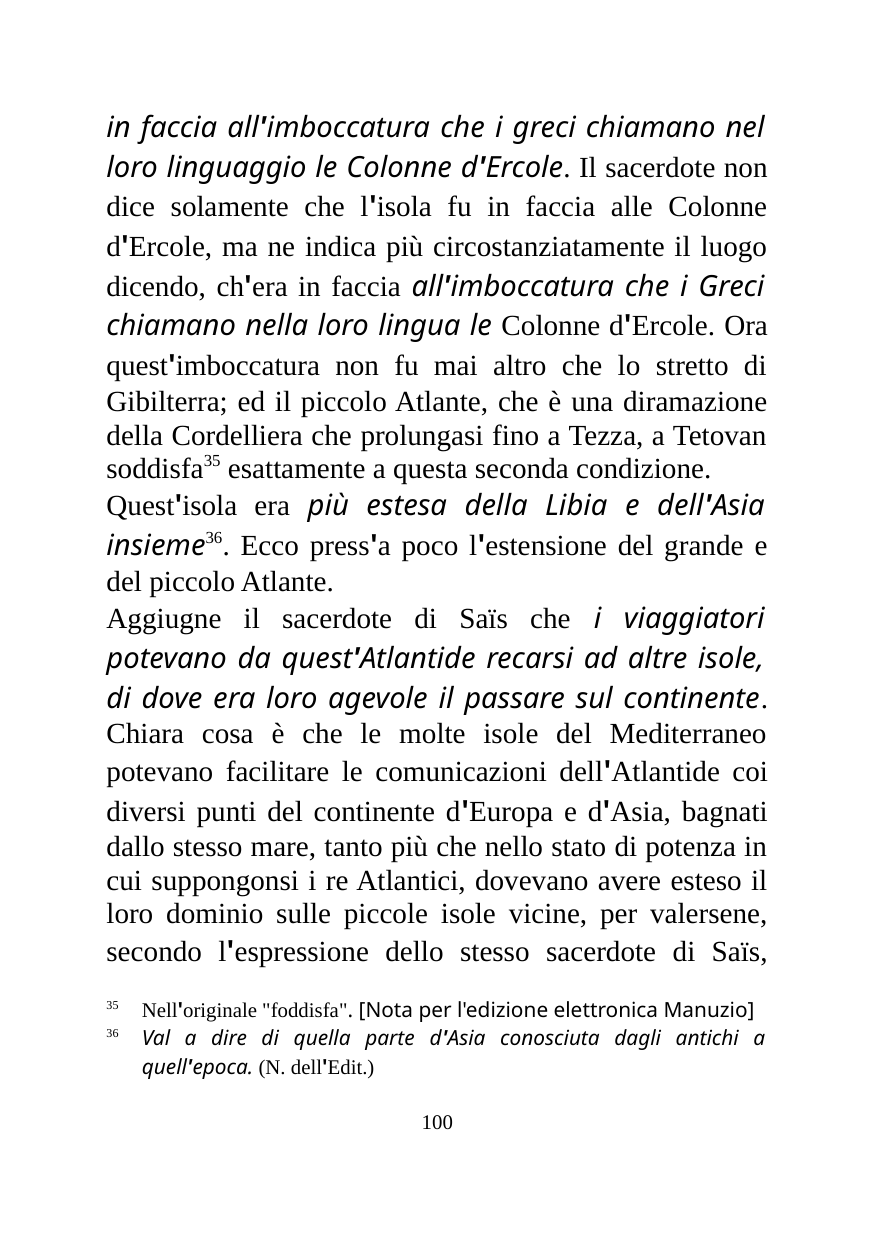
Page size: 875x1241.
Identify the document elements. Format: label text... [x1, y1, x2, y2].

text Quest'isola era più estesa della Libia e dell'Asia insieme. Ecco press'a poco l'estensione del grande e del piccolo Atlante. [106, 485, 768, 598]
text Aggiugne il sacerdote di Saïs che i viaggiatori potevano da quest'Atlantide recarsi ad altre isole, di dove era loro agevole il passare sul continente. Chiara cosa è che le molte isole del Mediterraneo potevano facilitare le comunicazioni dell'Atlantide coi diversi punti del continente d'Europa e d'Asia, bagnati dallo stesso mare, tanto più che nello stato di potenza in cui suppongonsi i re Atlantici, dovevano avere esteso il loro dominio sulle piccole isole vicine, per valersene, secondo l'espressione dello stesso sacerdote di Saïs, [106, 598, 768, 970]
text Nell'originale "foddisfa". [Nota per l'edizione elettronica Manuzio] [106, 995, 768, 1023]
text in faccia all'imboccatura che i greci chiamano nel loro linguaggio le Colonne d'Ercole. Il sacerdote non dice solamente che l'isola fu in faccia alle Colonne d'Ercole, ma ne indica più circostanziatamente il luogo dicendo, ch'era in faccia all'imboccatura che i Greci chiamano nella loro lingua le Colonne d'Ercole. Ora quest'imboccatura non fu mai altro che lo stretto di Gibilterra; ed il piccolo Atlante, che è una diramazione della Cordelliera che prolungasi fino a Tezza, a Tetovan soddisfa esattamente a questa seconda condizione. [106, 106, 768, 485]
text Val a dire di quella parte d'Asia conosciuta dagli antichi a quell'epoca. (N. dell'Edit.) [106, 1023, 768, 1080]
